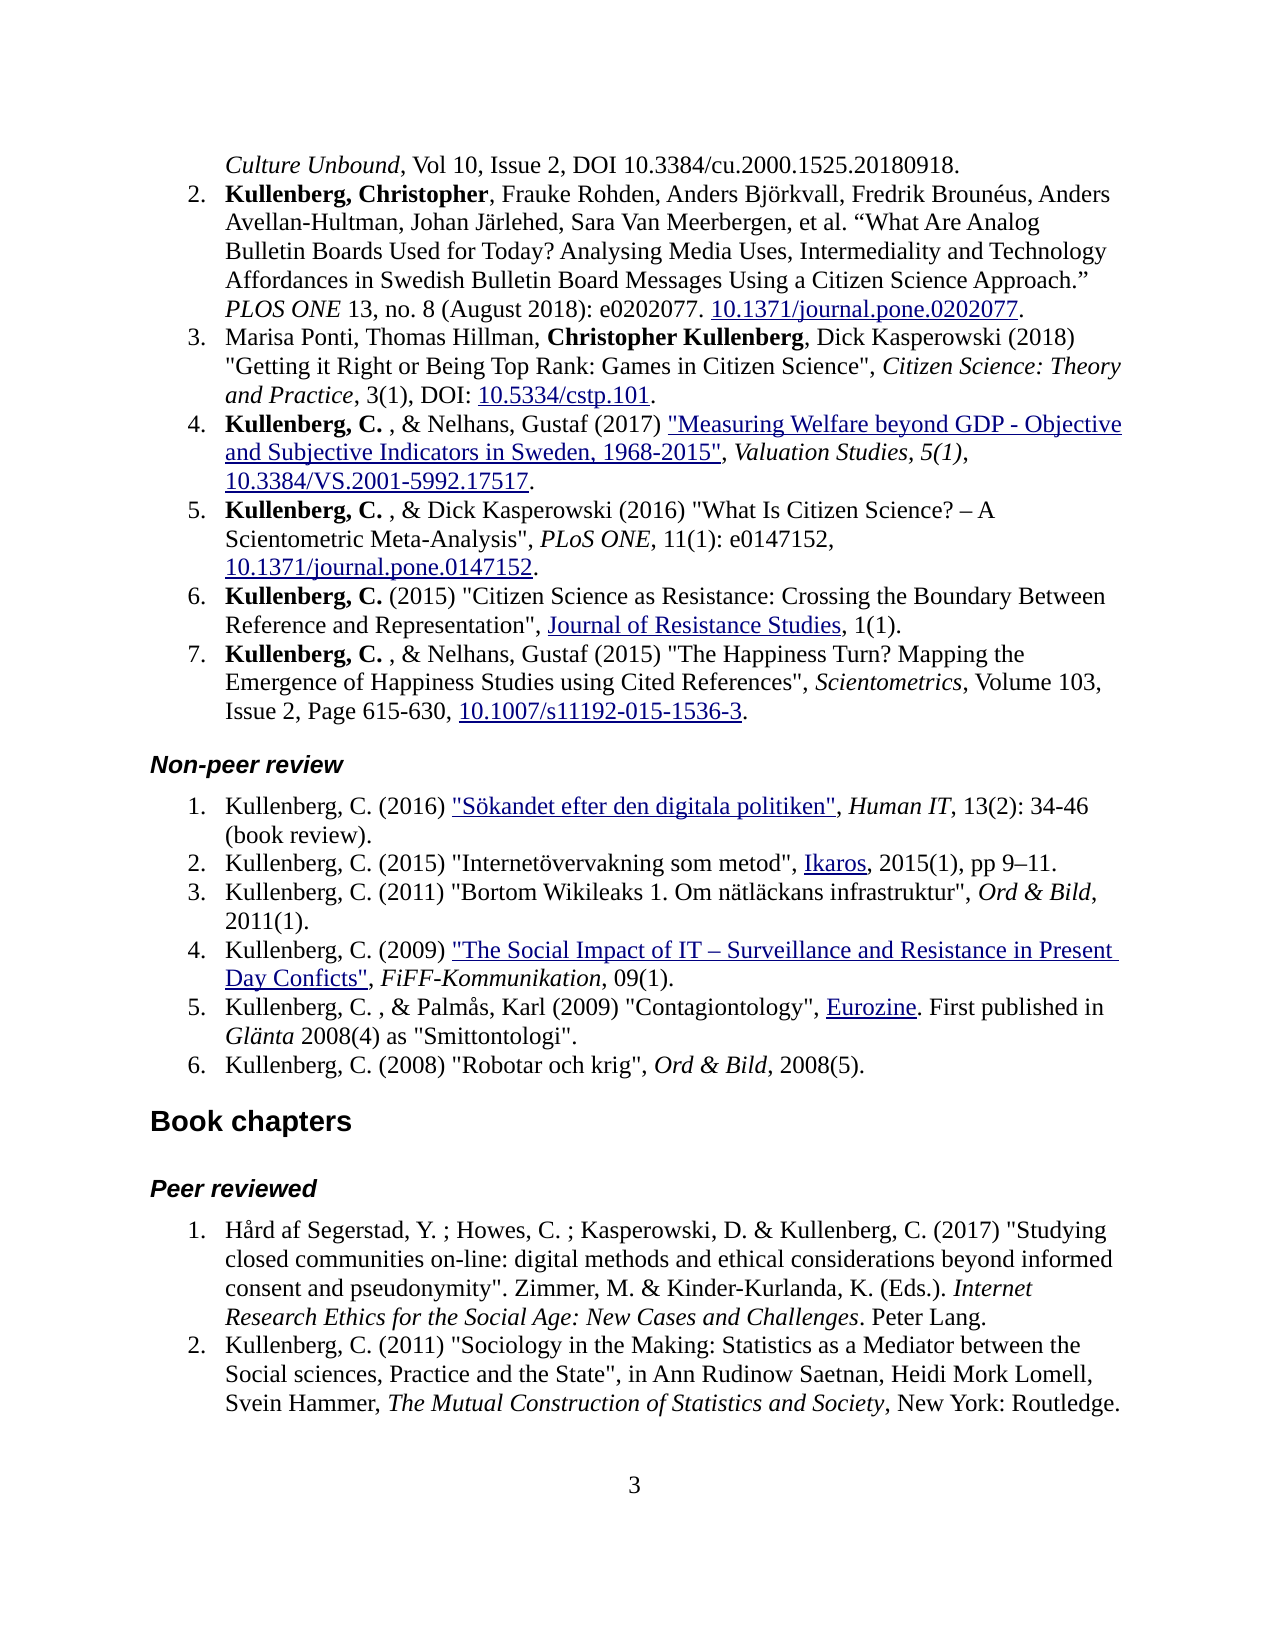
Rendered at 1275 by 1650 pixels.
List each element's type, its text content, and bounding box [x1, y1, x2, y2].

list Culture Unbound, Vol 10, Issue 2, DOI 10.3384/cu.2000.1525.20180918. [187, 150, 1125, 179]
list Kullenberg, C. (2015) "Citizen Science as Resistance: Crossing the Boundary Between Reference and Representation", Journal of Resistance Studies, 1(1). [187, 581, 1125, 639]
subtitle Peer reviewed [150, 1174, 1125, 1203]
list Kullenberg, C. (2011) "Bortom Wikileaks 1. Om nätläckans infrastruktur", Ord & Bild, 2011(1). [187, 877, 1125, 935]
list Kullenberg, C. (2008) "Robotar och krig", Ord & Bild, 2008(5). [187, 1050, 1125, 1078]
subtitle Non-peer review [150, 750, 1125, 778]
list Kullenberg, C. , & Nelhans, Gustaf (2017) "Measuring Welfare beyond GDP - Objective and Subjective Indicators in Sweden, 1968-2015", Valuation Studies, 5(1), 10.3384/VS.2001-5992.17517. [187, 409, 1125, 495]
list Kullenberg, C. , & Palmås, Karl (2009) "Contagiontology", Eurozine. First published in Glänta 2008(4) as "Smittontologi". [187, 992, 1125, 1050]
list Kullenberg, C. , & Nelhans, Gustaf (2015) "The Happiness Turn? Mapping the Emergence of Happiness Studies using Cited References", Scientometrics, Volume 103, Issue 2, Page 615-630, 10.1007/s11192-015-1536-3. [187, 639, 1125, 725]
list Kullenberg, C. (2016) "Sökandet efter den digitala politiken", Human IT, 13(2): 34-46 (book review). [187, 791, 1125, 848]
subtitle Book chapters [150, 1103, 1125, 1137]
list Kullenberg, C. , & Dick Kasperowski (2016) "What Is Citizen Science? – A Scientometric Meta-Analysis", PLoS ONE, 11(1): e0147152, 10.1371/journal.pone.0147152. [187, 495, 1125, 581]
list Kullenberg, Christopher, Frauke Rohden, Anders Björkvall, Fredrik Brounéus, Anders Avellan-Hultman, Johan Järlehed, Sara Van Meerbergen, et al. “What Are Analog Bulletin Boards Used for Today? Analysing Media Uses, Intermediality and Technology Affordances in Swedish Bulletin Board Messages Using a Citizen Science Approach.” PLOS ONE 13, no. 8 (August 2018): e0202077. 10.1371/journal.pone.0202077. [187, 179, 1125, 322]
list Kullenberg, C. (2015) "Internetövervakning som metod", Ikaros, 2015(1), pp 9–11. [187, 848, 1125, 877]
list Kullenberg, C. (2011) "Sociology in the Making: Statistics as a Mediator between the Social sciences, Practice and the State", in Ann Rudinow Saetnan, Heidi Mork Lomell, Svein Hammer, The Mutual Construction of Statistics and Society, New York: Routledge. [187, 1331, 1125, 1417]
list Marisa Ponti, Thomas Hillman, Christopher Kullenberg, Dick Kasperowski (2018) "Getting it Right or Being Top Rank: Games in Citizen Science", Citizen Science: Theory and Practice, 3(1), DOI: 10.5334/cstp.101. [187, 322, 1125, 409]
list Kullenberg, C. (2009) "The Social Impact of IT – Surveillance and Resistance in Present Day Conficts", FiFF-Kommunikation, 09(1). [187, 935, 1125, 992]
list Hård af Segerstad, Y. ; Howes, C. ; Kasperowski, D. & Kullenberg, C. (2017) "Studying closed communities on-line: digital methods and ethical considerations beyond informed consent and pseudonymity". Zimmer, M. & Kinder-Kurlanda, K. (Eds.). Internet Research Ethics for the Social Age: New Cases and Challenges. Peter Lang. [187, 1216, 1125, 1331]
